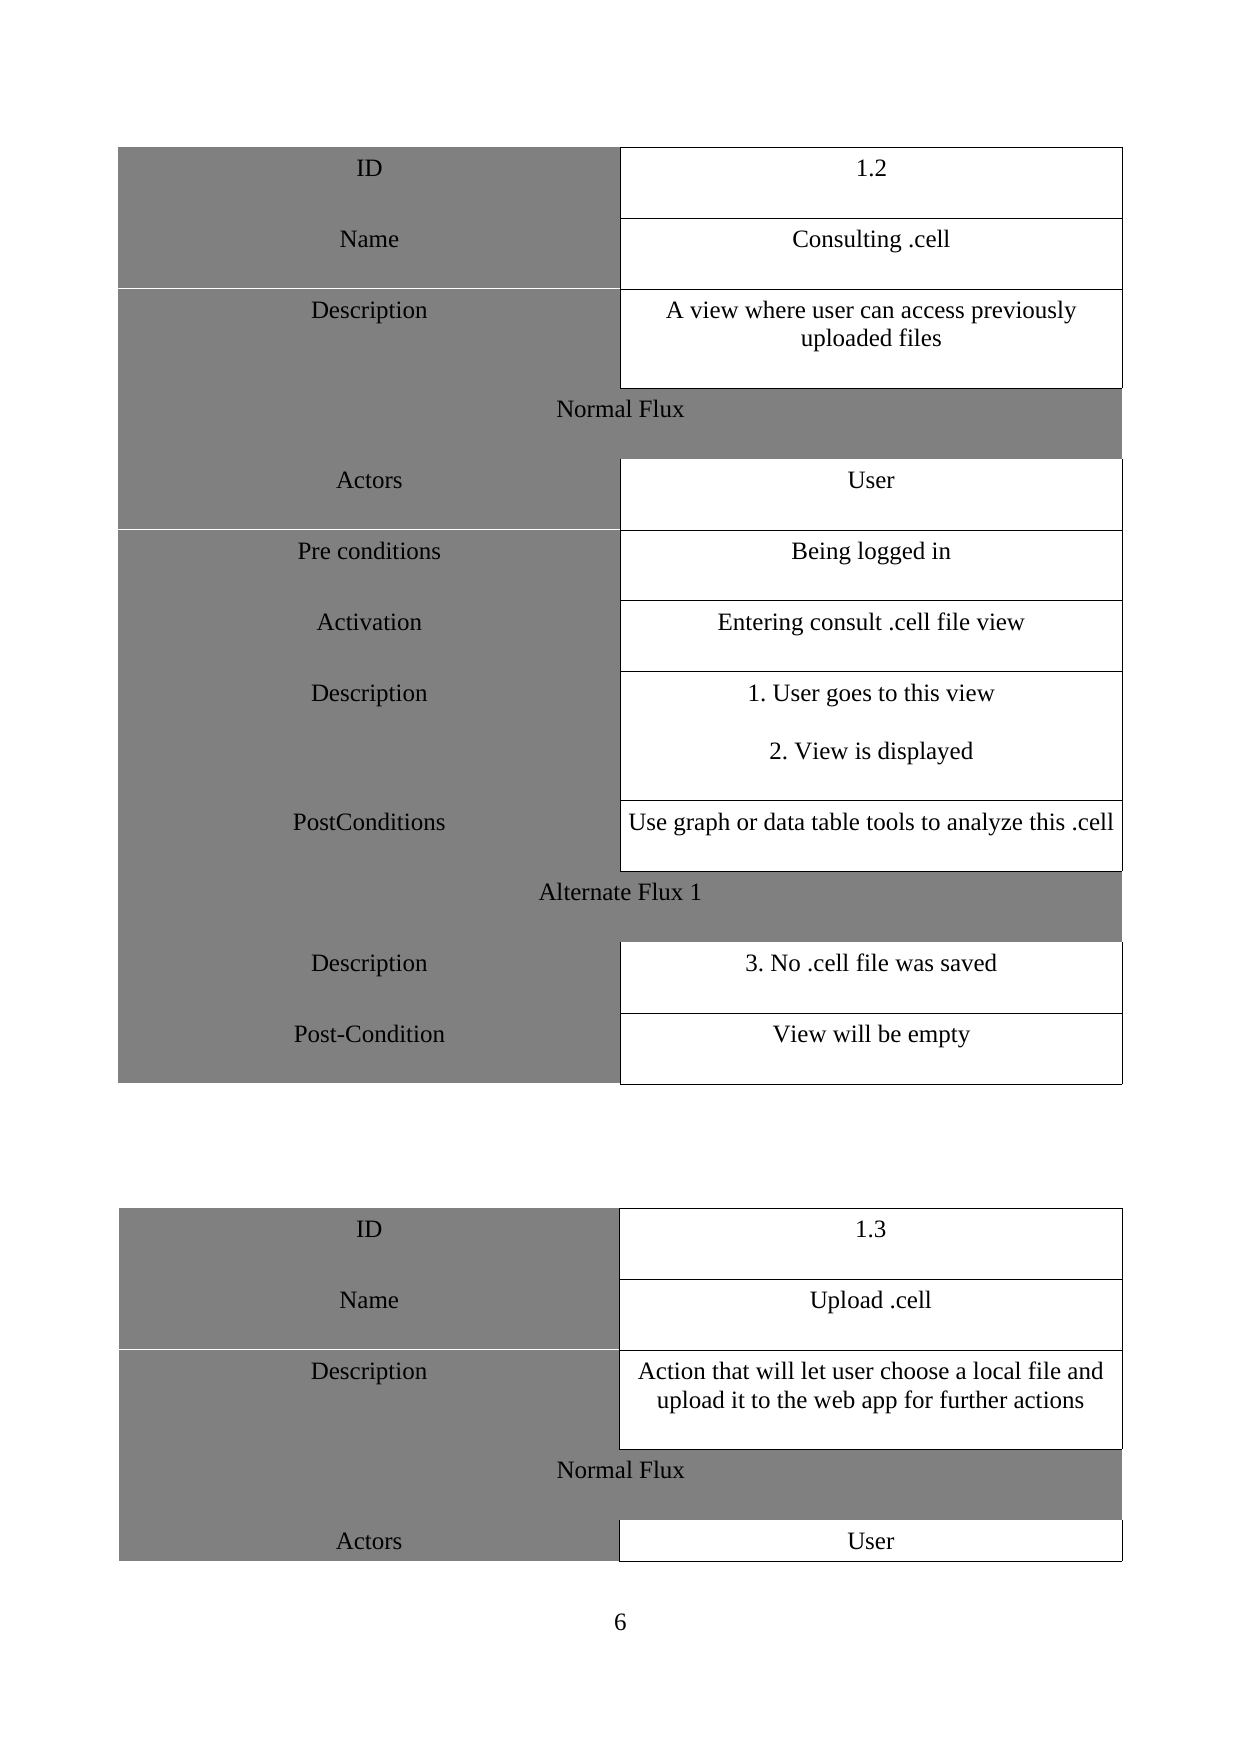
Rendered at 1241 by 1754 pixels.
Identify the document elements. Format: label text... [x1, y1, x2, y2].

table_cell 3. No .cell file was saved [621, 942, 1122, 1013]
table_cell Description [119, 1350, 619, 1449]
table_cell User [620, 1520, 1122, 1561]
table_cell Pre conditions [118, 530, 620, 600]
table_cell Upload .cell [620, 1280, 1122, 1349]
table_cell Description [118, 671, 620, 800]
table_cell Being logged in [621, 531, 1122, 600]
table_cell Use graph or data table tools to analyze this .cell [621, 801, 1122, 871]
table_cell Consulting .cell [621, 219, 1122, 288]
table_header 1.2 [621, 148, 1122, 218]
table_cell Name [119, 1279, 619, 1349]
table_cell Activation [118, 600, 620, 671]
table_cell Normal Flux [119, 1449, 1122, 1520]
table_cell A view where user can access previously uploaded files [621, 290, 1122, 388]
table_cell Post-Condition [118, 1013, 620, 1083]
table_header ID [118, 147, 620, 218]
table_cell Actors [118, 459, 620, 529]
table_cell Actors [119, 1520, 619, 1561]
table_cell Name [118, 218, 620, 288]
table_cell Description [118, 289, 620, 388]
table_cell User [621, 459, 1122, 529]
table_header 1.3 [620, 1209, 1122, 1279]
table_cell PostConditions [118, 800, 620, 871]
table_cell View will be empty [621, 1014, 1122, 1083]
table_header ID [119, 1208, 619, 1279]
table_cell 1. User goes to this view 2. View is displayed [621, 672, 1122, 800]
table_cell Entering consult .cell file view [621, 601, 1122, 671]
table_cell Normal Flux [118, 388, 1122, 459]
table_cell Description [118, 942, 620, 1013]
table_cell Alternate Flux 1 [118, 871, 1122, 942]
table_cell Action that will let user choose a local file and upload it to the web app for further actions [620, 1351, 1122, 1449]
